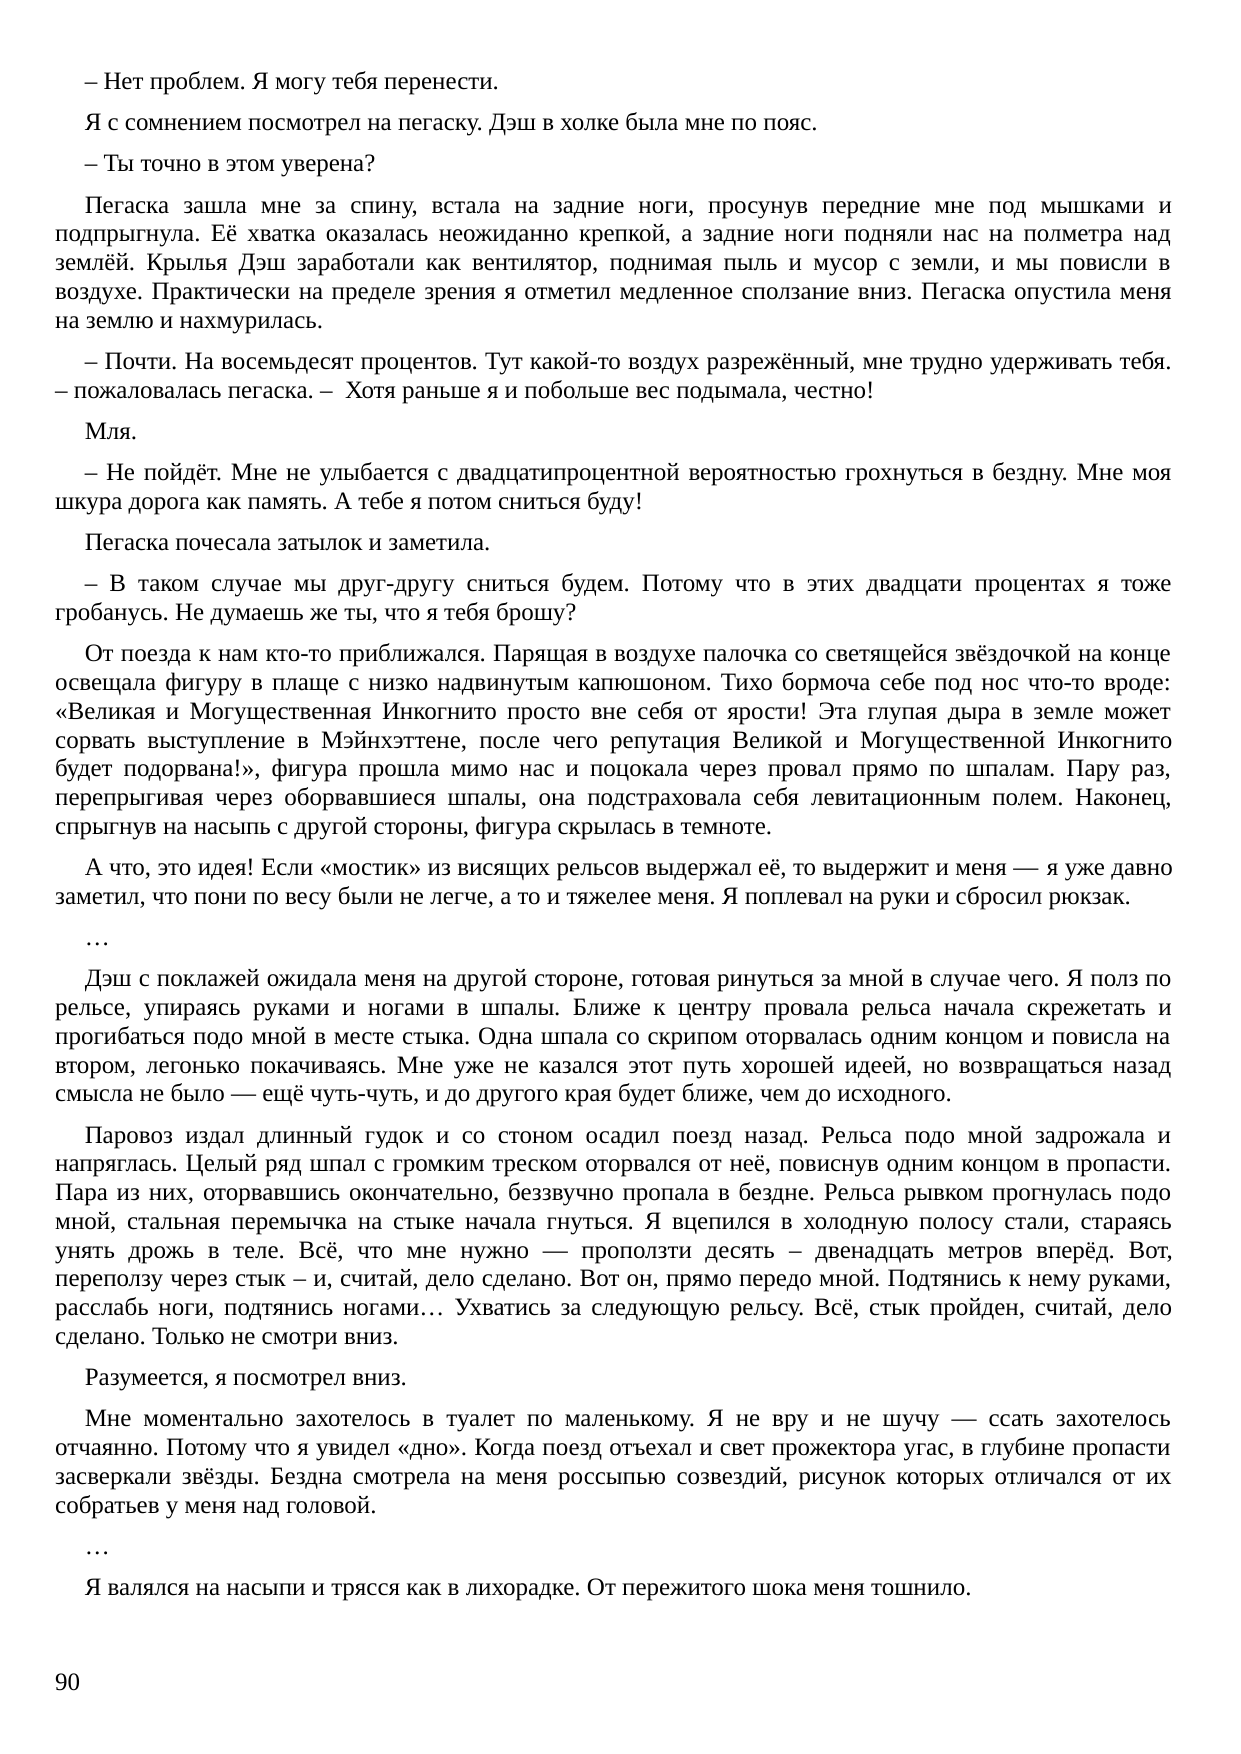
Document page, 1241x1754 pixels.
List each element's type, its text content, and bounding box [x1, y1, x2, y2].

text Мля. [55, 416, 1173, 445]
text Я с сомнением посмотрел на пегаску. Дэш в холке была мне по пояс. [55, 107, 1173, 136]
text – Не пойдёт. Мне не улыбается с двадцатипроцентной вероятностью грохнуться в бездну. Мне моя шкура дорога как память. А тебе я потом сниться буду! [55, 457, 1173, 515]
text … [55, 922, 1173, 951]
text – В таком случае мы друг-другу сниться будем. Потому что в этих двадцати процентах я тоже гробанусь. Не думаешь же ты, что я тебя брошу? [55, 568, 1173, 626]
text Пегаска почесала затылок и заметила. [55, 527, 1173, 556]
text Дэш с поклажей ожидала меня на другой стороне, готовая ринуться за мной в случае чего. Я полз по рельсе, упираясь руками и ногами в шпалы. Ближе к центру провала рельса начала скрежетать и прогибаться подо мной в месте стыка. Одна шпала со скрипом оторвалась одним концом и повисла на втором, легонько покачиваясь. Мне уже не казался этот путь хорошей идеей, но возвращаться назад смысла не было — ещё чуть-чуть, и до другого края будет ближе, чем до исходного. [55, 963, 1173, 1107]
text От поезда к нам кто-то приближался. Парящая в воздухе палочка со светящейся звёздочкой на конце освещала фигуру в плаще с низко надвинутым капюшоном. Тихо бормоча себе под нос что-то вроде: «Великая и Могущественная Инкогнито просто вне себя от ярости! Эта глупая дыра в земле может сорвать выступление в Мэйнхэттене, после чего репутация Великой и Могущественной Инкогнито будет подорвана!», фигура прошла мимо нас и поцокала через провал прямо по шпалам. Пару раз, перепрыгивая через оборвавшиеся шпалы, она подстраховала себя левитационным полем. Наконец, спрыгнув на насыпь с другой стороны, фигура скрылась в темноте. [55, 638, 1173, 840]
text … [55, 1531, 1173, 1560]
text – Ты точно в этом уверена? [55, 148, 1173, 177]
text А что, это идея! Если «мостик» из висящих рельсов выдержал её, то выдержит и меня — я уже давно заметил, что пони по весу были не легче, а то и тяжелее меня. Я поплевал на руки и сбросил рюкзак. [55, 852, 1173, 910]
text – Почти. На восемьдесят процентов. Тут какой-то воздух разрежённый, мне трудно удерживать тебя. – пожаловалась пегаска. – Хотя раньше я и побольше вес подымала, честно! [55, 346, 1173, 403]
text – Нет проблем. Я могу тебя перенести. [55, 66, 1173, 95]
text Пегаска зашла мне за спину, встала на задние ноги, просунув передние мне под мышками и подпрыгнула. Её хватка оказалась неожиданно крепкой, а задние ноги подняли нас на полметра над землёй. Крылья Дэш заработали как вентилятор, поднимая пыль и мусор с земли, и мы повисли в воздухе. Практически на пределе зрения я отметил медленное сползание вниз. Пегаска опустила меня на землю и нахмурилась. [55, 190, 1173, 333]
text Разумеется, я посмотрел вниз. [55, 1362, 1173, 1391]
text Я валялся на насыпи и трясся как в лихорадке. От пережитого шока меня тошнило. [55, 1572, 1173, 1601]
text Мне моментально захотелось в туалет по маленькому. Я не вру и не шучу — ссать захотелось отчаянно. Потому что я увидел «дно». Когда поезд отъехал и свет прожектора угас, в глубине пропасти засверкали звёзды. Бездна смотрела на меня россыпью созвездий, рисунок которых отличался от их собратьев у меня над головой. [55, 1403, 1173, 1518]
text Паровоз издал длинный гудок и со стоном осадил поезд назад. Рельса подо мной задрожала и напряглась. Целый ряд шпал с громким треском оторвался от неё, повиснув одним концом в пропасти. Пара из них, оторвавшись окончательно, беззвучно пропала в бездне. Рельса рывком прогнулась подо мной, стальная перемычка на стыке начала гнуться. Я вцепился в холодную полосу стали, стараясь унять дрожь в теле. Всё, что мне нужно — проползти десять – двенадцать метров вперёд. Вот, переползу через стык – и, считай, дело сделано. Вот он, прямо передо мной. Подтянись к нему руками, расслабь ноги, подтянись ногами… Ухватись за следующую рельсу. Всё, стык пройден, считай, дело сделано. Только не смотри вниз. [55, 1120, 1173, 1350]
